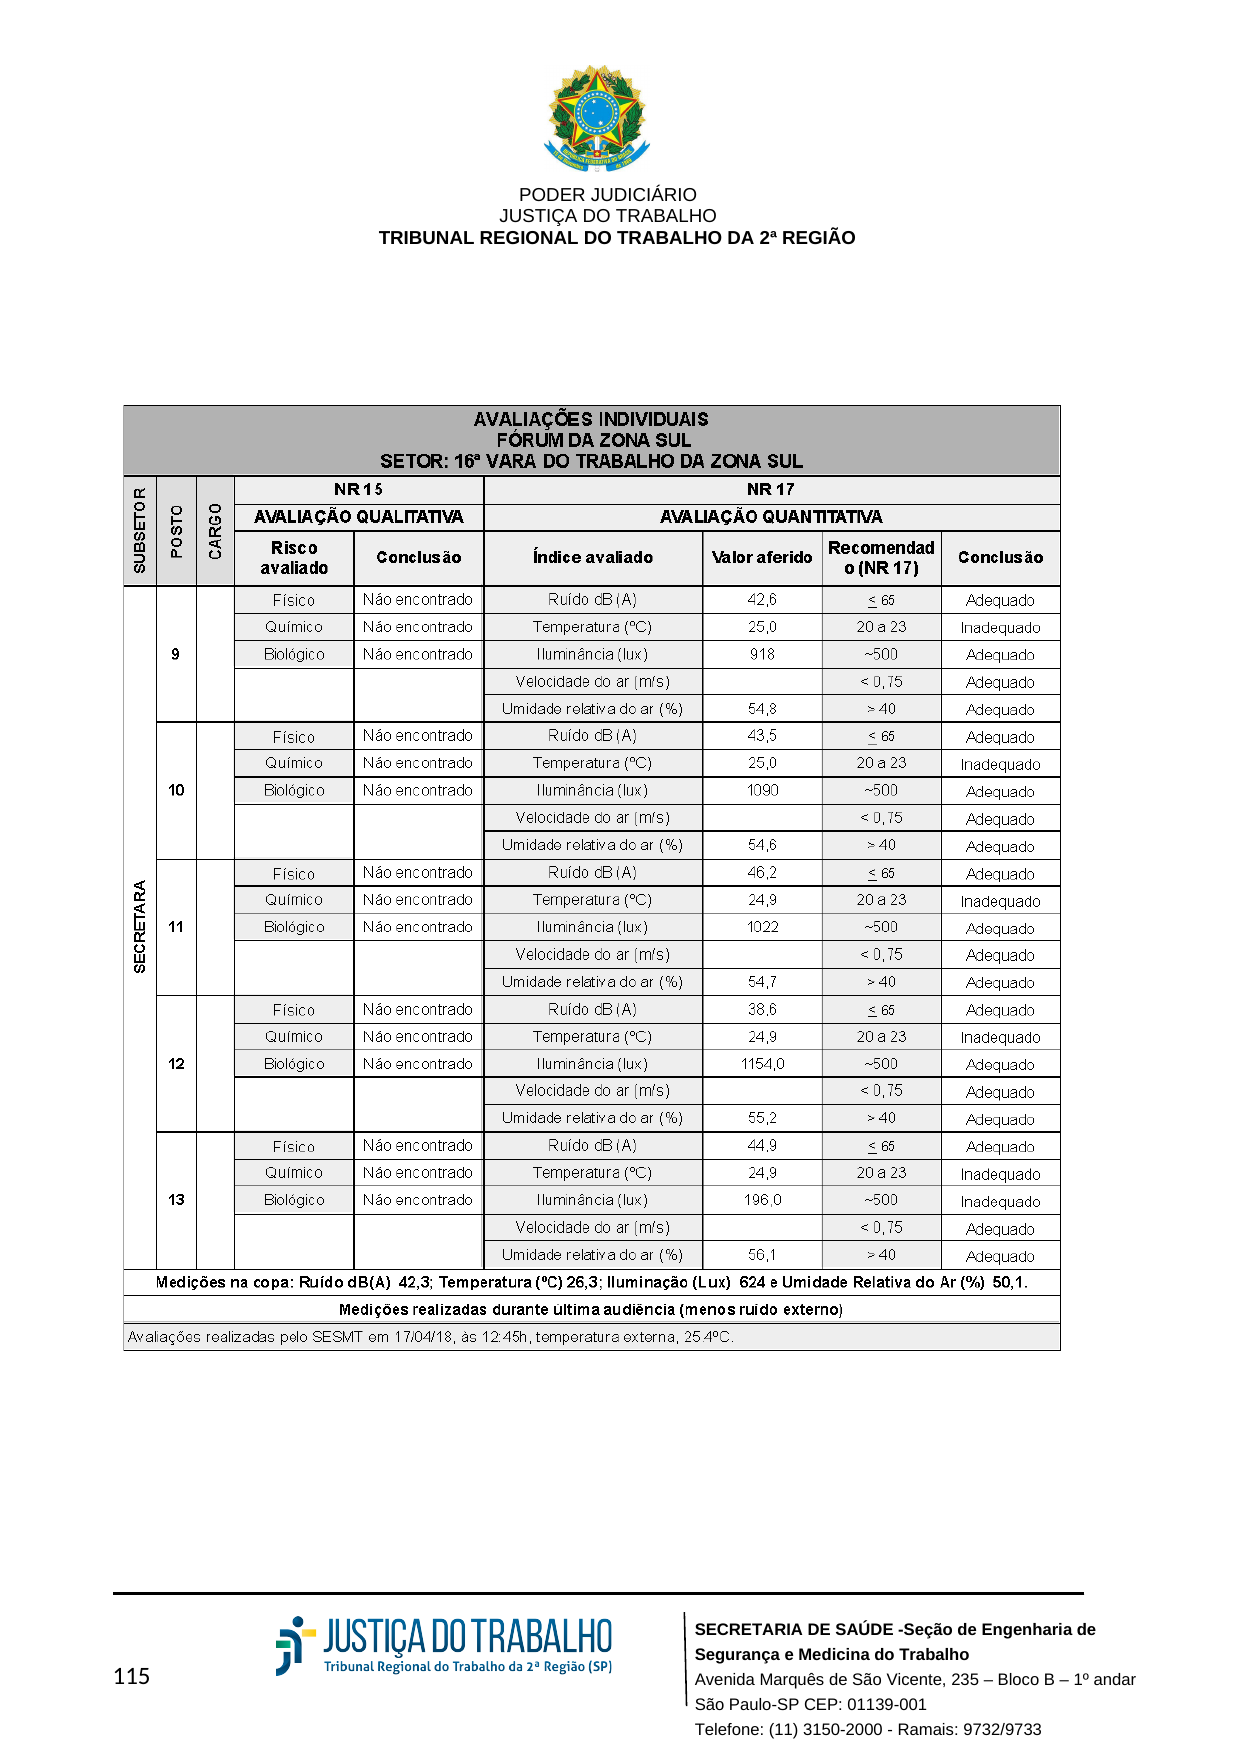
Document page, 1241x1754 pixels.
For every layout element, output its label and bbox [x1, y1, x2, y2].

table_header [113, 395, 1063, 1365]
picture [123, 405, 1062, 1355]
picture [276, 1616, 612, 1676]
picture [543, 65, 650, 172]
